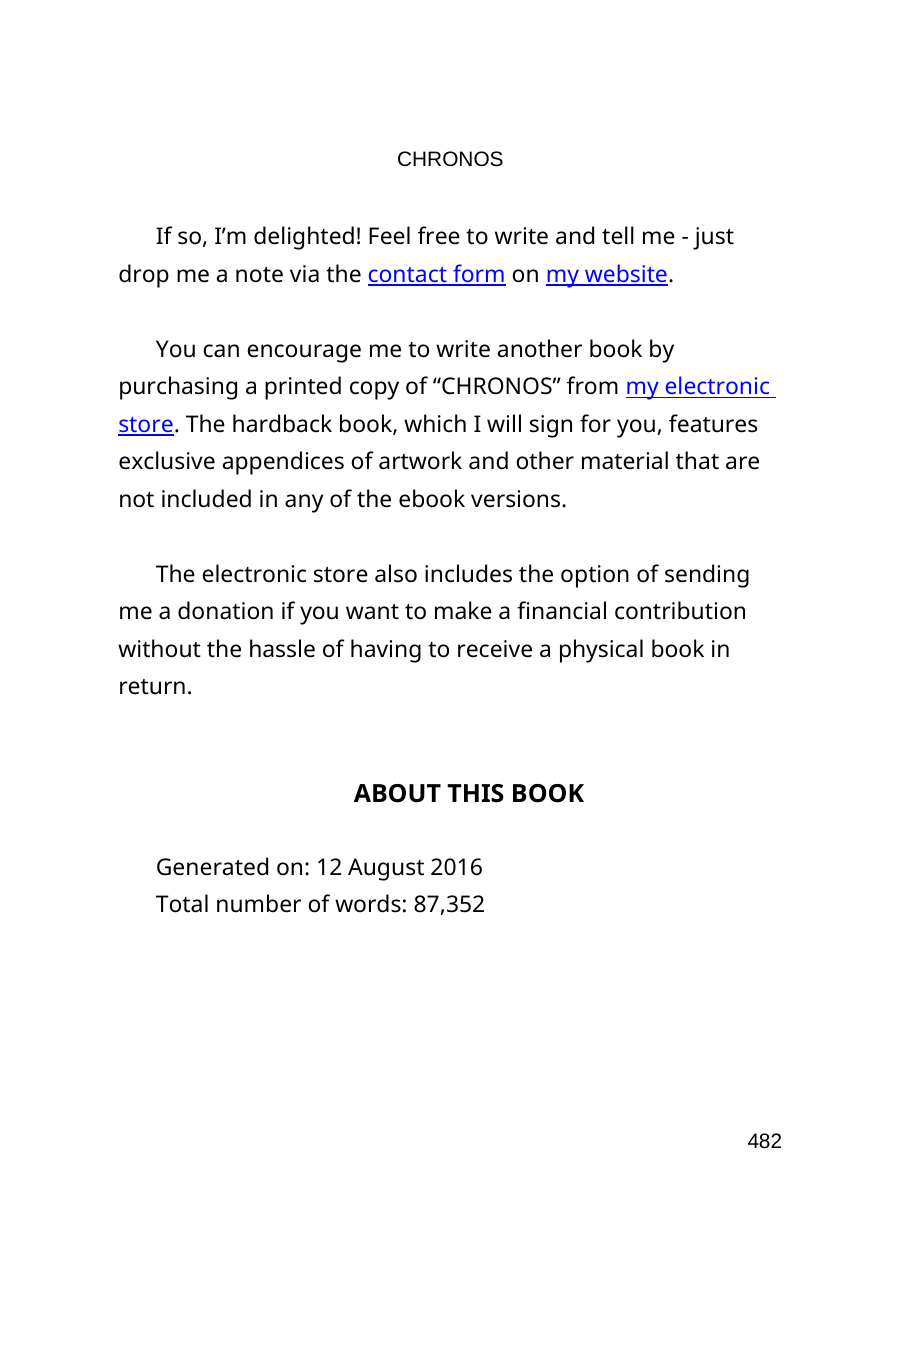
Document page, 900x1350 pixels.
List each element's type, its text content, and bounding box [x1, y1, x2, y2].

text ABOUT THIS BOOK [118, 776, 782, 810]
text Total number of words: 87,352 [118, 888, 782, 919]
text The electronic store also includes the option of sending me a donation if you want to make a financial contribution without the hassle of having to receive a physical book in return. [118, 558, 782, 701]
text Generated on: 12 August 2016 [118, 851, 782, 882]
text If so, I’m delighted! Feel free to write and tell me - just drop me a note via the contact form on my website. [118, 220, 782, 289]
text You can encourage me to write another book by purchasing a printed copy of “CHRONOS” from my electronic store. The hardback book, which I will sign for you, features exclusive appendices of artwork and other material that are not included in any of the ebook versions. [118, 333, 782, 514]
